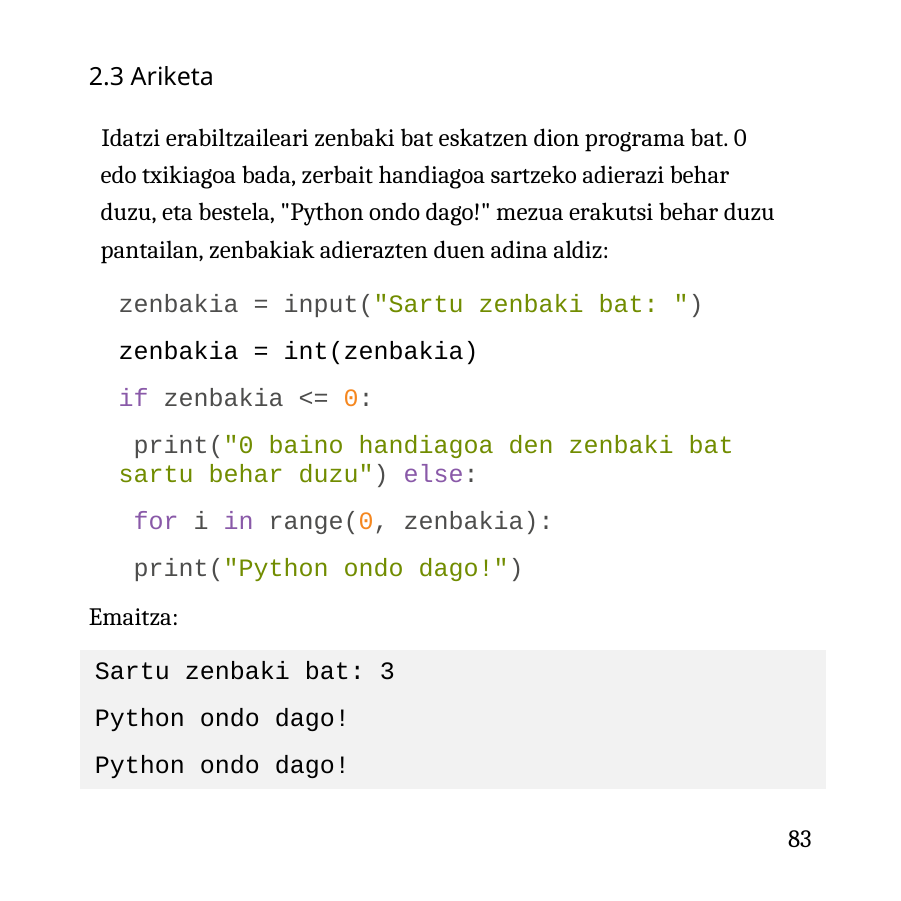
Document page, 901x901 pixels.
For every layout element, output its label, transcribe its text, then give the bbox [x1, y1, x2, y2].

text Python ondo dago! [86, 697, 820, 734]
text zenbakia = int(zenbakia) [118, 339, 811, 367]
text Idatzi erabiltzaileari zenbaki bat eskatzen dion programa bat. 0 edo txikiagoa bada, zerbait handiagoa sartzeko adierazi behar duzu, eta bestela, "Python ondo dago!" mezua erakutsi behar duzu pantailan, zenbakiak adierazten duen adina aldiz: [100, 124, 786, 264]
text 2.3 Ariketa [89, 59, 811, 93]
text Emaitza: [89, 602, 811, 631]
text if zenbakia <= 0: [118, 386, 811, 414]
text print("0 baino handiagoa den zenbaki bat sartu behar duzu") else: [118, 433, 811, 489]
text print("Python ondo dago!") [118, 555, 811, 584]
text for i in range(0, zenbakia): [118, 508, 811, 537]
text Sartu zenbaki bat: 3 [86, 656, 820, 687]
text zenbakia = input("Sartu zenbaki bat: ") [118, 292, 811, 320]
text Python ondo dago! [86, 744, 820, 783]
